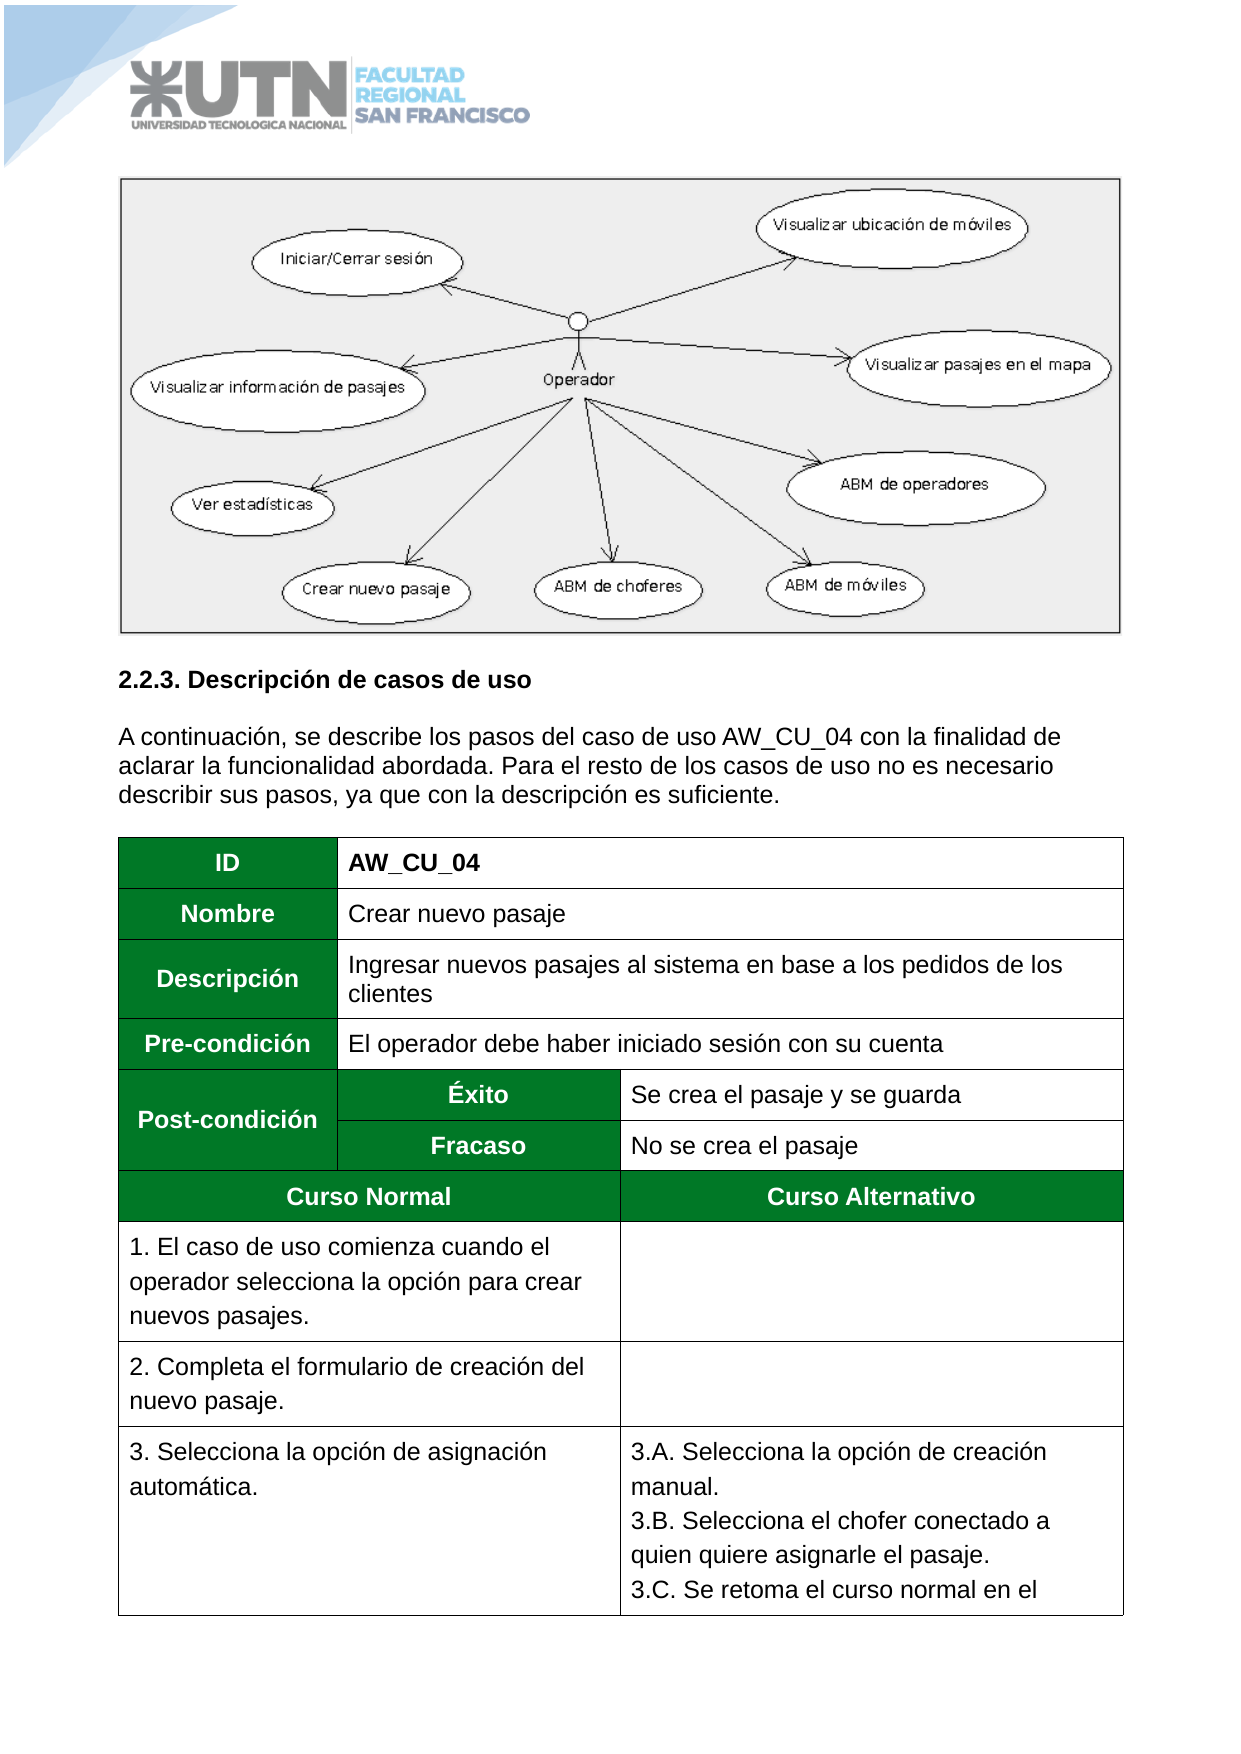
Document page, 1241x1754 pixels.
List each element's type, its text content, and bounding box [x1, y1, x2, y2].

table_cell 3. Selecciona la opción de asignación automática. [119, 1427, 620, 1615]
table_cell Fracaso [338, 1121, 620, 1170]
text 2.2.3. Descripción de casos de uso [118, 665, 1122, 693]
table_cell Crear nuevo pasaje [338, 889, 1123, 939]
table_cell Se crea el pasaje y se guarda [621, 1070, 1123, 1120]
table_cell [621, 1222, 1123, 1341]
table_cell [621, 1342, 1123, 1426]
table_cell 2. Completa el formulario de creación del nuevo pasaje. [119, 1342, 620, 1426]
table_cell Ingresar nuevos pasajes al sistema en base a los pedidos de los clientes [338, 940, 1123, 1018]
picture [118, 176, 1123, 636]
table_cell 1. El caso de uso comienza cuando el operador selecciona la opción para crear nuevos pasajes. [119, 1222, 620, 1341]
table_cell Éxito [338, 1070, 620, 1120]
text A continuación, se describe los pasos del caso de uso AW_CU_04 con la finalidad de aclarar la funcionalidad abordada. Para el resto de los casos de uso no es necesario describir sus pasos, ya que con la descripción es suficiente. [118, 722, 1122, 808]
table_cell El operador debe haber iniciado sesión con su cuenta [338, 1019, 1123, 1069]
table_cell Post-condición [119, 1070, 337, 1170]
table_cell Pre-condición [119, 1019, 337, 1069]
table_header ID [119, 838, 337, 888]
table_cell Curso Normal [119, 1171, 620, 1221]
picture [3, 5, 532, 169]
table_cell Descripción [119, 940, 337, 1018]
table_cell Curso Alternativo [621, 1171, 1123, 1221]
table_cell No se crea el pasaje [621, 1121, 1123, 1170]
table_cell 3.A. Selecciona la opción de creación manual. 3.B. Selecciona el chofer conectado a quien quiere asignarle el pasaje. 3.C. Se retoma el curso normal en el [621, 1427, 1123, 1615]
table_header AW_CU_04 [338, 838, 1123, 888]
table_cell Nombre [119, 889, 337, 939]
